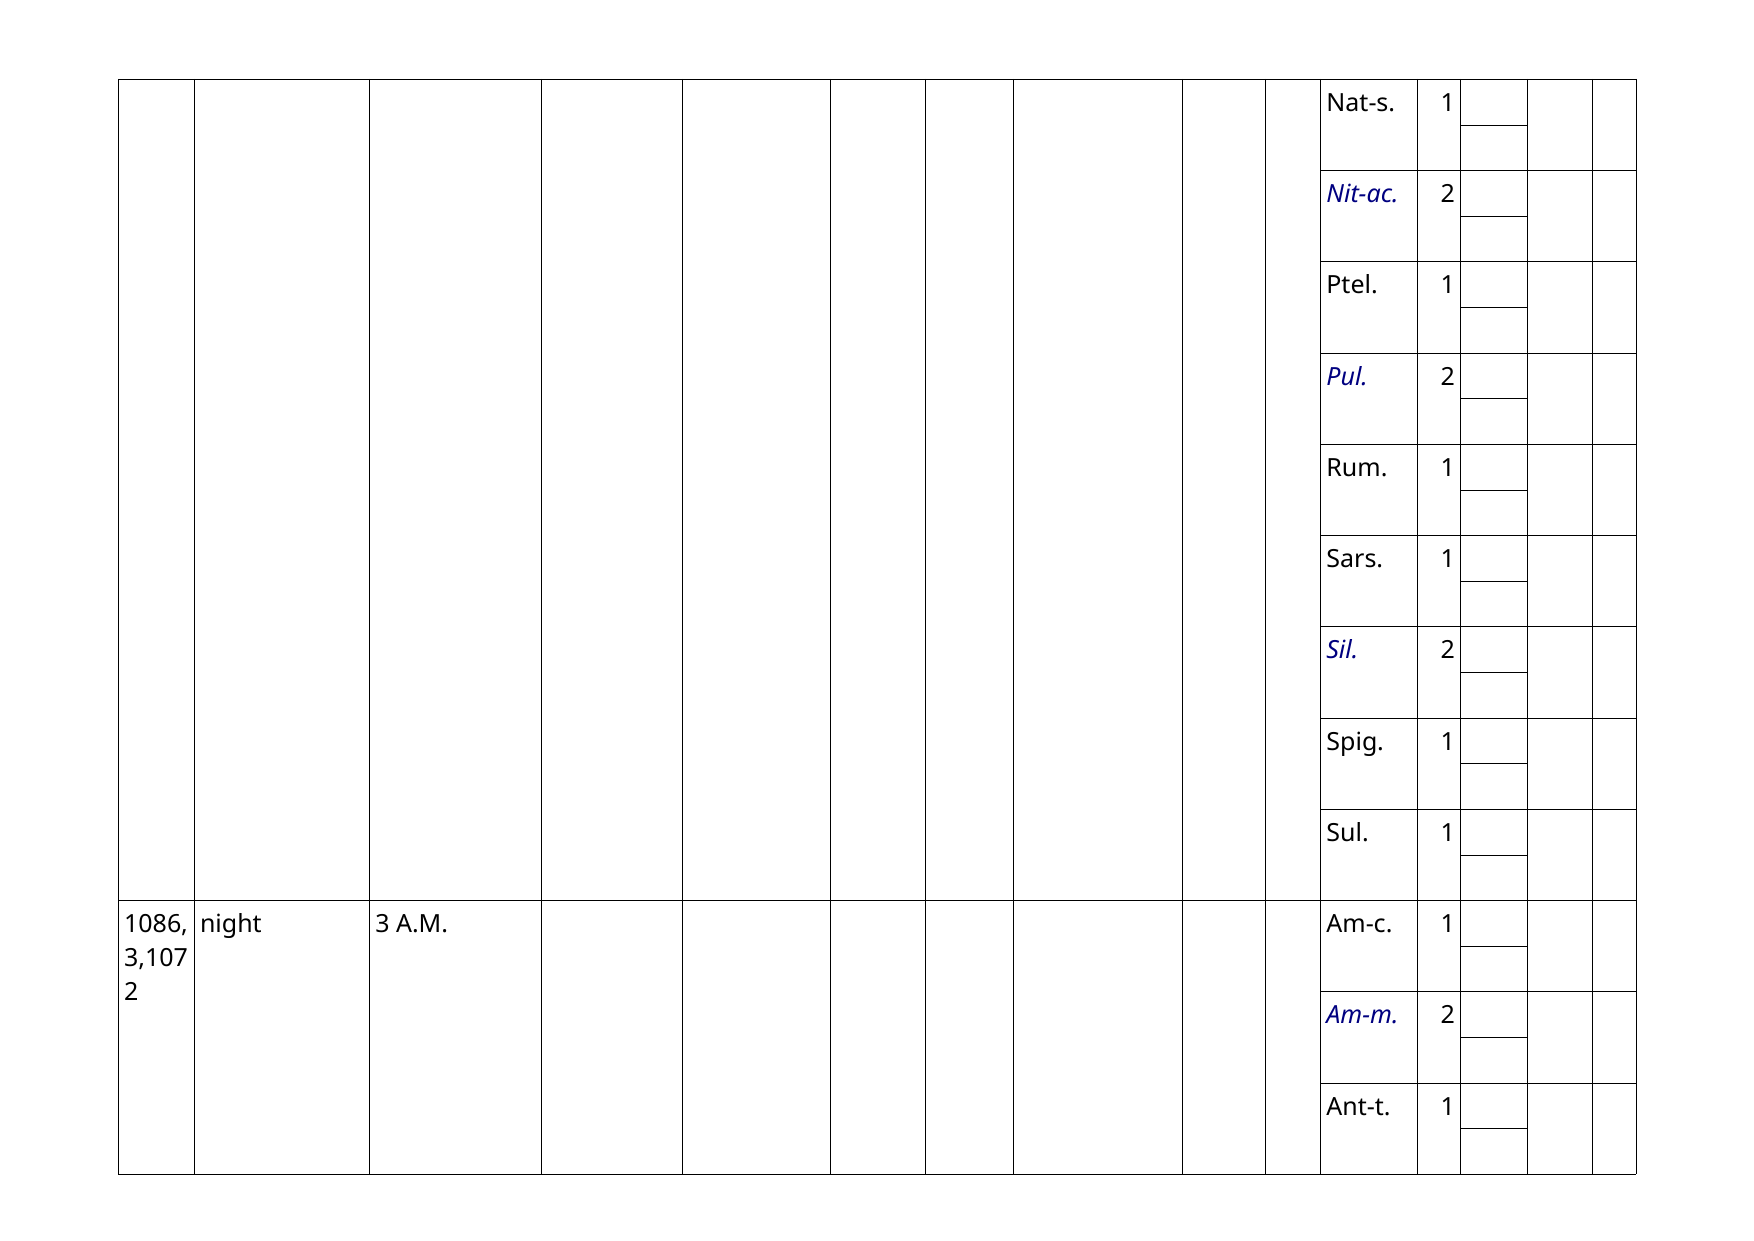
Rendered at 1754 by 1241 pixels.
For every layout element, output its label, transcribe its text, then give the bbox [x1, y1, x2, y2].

table_cell [1528, 901, 1592, 991]
table_cell [926, 901, 1013, 1174]
table_cell [1593, 354, 1636, 444]
table_cell Rum. [1321, 445, 1417, 535]
table_cell [1528, 262, 1592, 353]
table_cell [683, 901, 830, 1174]
table_cell [1461, 262, 1527, 307]
table_cell [1461, 536, 1527, 581]
table_cell [1461, 1038, 1527, 1083]
table_cell [1461, 80, 1527, 124]
table_cell [1593, 262, 1636, 353]
table_cell [1461, 308, 1527, 353]
table_cell 2 [1418, 992, 1460, 1083]
table_cell [1593, 445, 1636, 535]
table_cell [1461, 582, 1527, 626]
table_cell 1 [1418, 445, 1460, 535]
table_cell [1461, 1129, 1527, 1174]
table_cell [1528, 1084, 1592, 1174]
table_cell [1266, 901, 1320, 1174]
table_cell 1 [1418, 810, 1460, 900]
table_cell [1593, 627, 1636, 718]
table_cell [1014, 80, 1182, 900]
table_cell [542, 80, 682, 900]
table_cell [1593, 171, 1636, 261]
table_cell [1461, 354, 1527, 398]
table_cell [195, 80, 369, 900]
table_cell Spig. [1321, 719, 1417, 809]
table_cell [1461, 719, 1527, 763]
table_cell [1593, 719, 1636, 809]
table_cell 1 [1418, 1084, 1460, 1174]
table_cell [1461, 947, 1527, 991]
table_cell [1593, 1084, 1636, 1174]
table_cell Sil. [1321, 627, 1417, 718]
table_cell [1461, 901, 1527, 946]
table_cell [1461, 217, 1527, 261]
table_cell [1461, 764, 1527, 809]
table_cell Am-m. [1321, 992, 1417, 1083]
table_cell [1461, 627, 1527, 672]
table_cell [1461, 126, 1527, 170]
table_cell 2 [1418, 627, 1460, 718]
table_cell [1528, 719, 1592, 809]
table_cell Ant-t. [1321, 1084, 1417, 1174]
table_cell 2 [1418, 171, 1460, 261]
table_cell [1528, 171, 1592, 261]
table_cell [1461, 445, 1527, 489]
table_cell [1183, 901, 1265, 1174]
table_cell [831, 80, 925, 900]
table_cell Sars. [1321, 536, 1417, 626]
table_cell Pul. [1321, 354, 1417, 444]
table_cell [831, 901, 925, 1174]
table_cell [1461, 171, 1527, 216]
table_cell [1593, 810, 1636, 900]
table_cell 1 [1418, 262, 1460, 353]
table_cell [1014, 901, 1182, 1174]
table_cell Nit-ac. [1321, 171, 1417, 261]
table_cell 3 A.M. [370, 901, 541, 1174]
table_cell [119, 80, 194, 900]
table_cell 1 [1418, 901, 1460, 991]
table_cell [542, 901, 682, 1174]
table_cell Ptel. [1321, 262, 1417, 353]
table_cell [1461, 856, 1527, 900]
table_cell [926, 80, 1013, 900]
table_cell [1528, 627, 1592, 718]
table_cell 1 [1418, 719, 1460, 809]
table_cell [1593, 80, 1636, 170]
table_cell Am-c. [1321, 901, 1417, 991]
table_cell Sul. [1321, 810, 1417, 900]
table_cell [1528, 354, 1592, 444]
table_cell 1 [1418, 536, 1460, 626]
table_cell Nat-s. [1321, 80, 1417, 170]
table_cell [1461, 673, 1527, 718]
table_cell [1528, 536, 1592, 626]
table_cell night [195, 901, 369, 1174]
table_cell [1461, 810, 1527, 854]
table_cell [1528, 80, 1592, 170]
table_cell 2 [1418, 354, 1460, 444]
table_cell [1593, 536, 1636, 626]
table_cell [1461, 1084, 1527, 1128]
table_cell [1528, 810, 1592, 900]
table_cell [1461, 992, 1527, 1037]
table_cell 1086,3,1072 [119, 901, 194, 1174]
table_cell [1593, 992, 1636, 1083]
table_cell [1528, 992, 1592, 1083]
table_cell [1528, 445, 1592, 535]
table_cell [1461, 491, 1527, 535]
table_cell [370, 80, 541, 900]
table_cell 1 [1418, 80, 1460, 170]
table_cell [683, 80, 830, 900]
table_cell [1266, 80, 1320, 900]
table_cell [1183, 80, 1265, 900]
table_cell [1593, 901, 1636, 991]
table_cell [1461, 399, 1527, 444]
